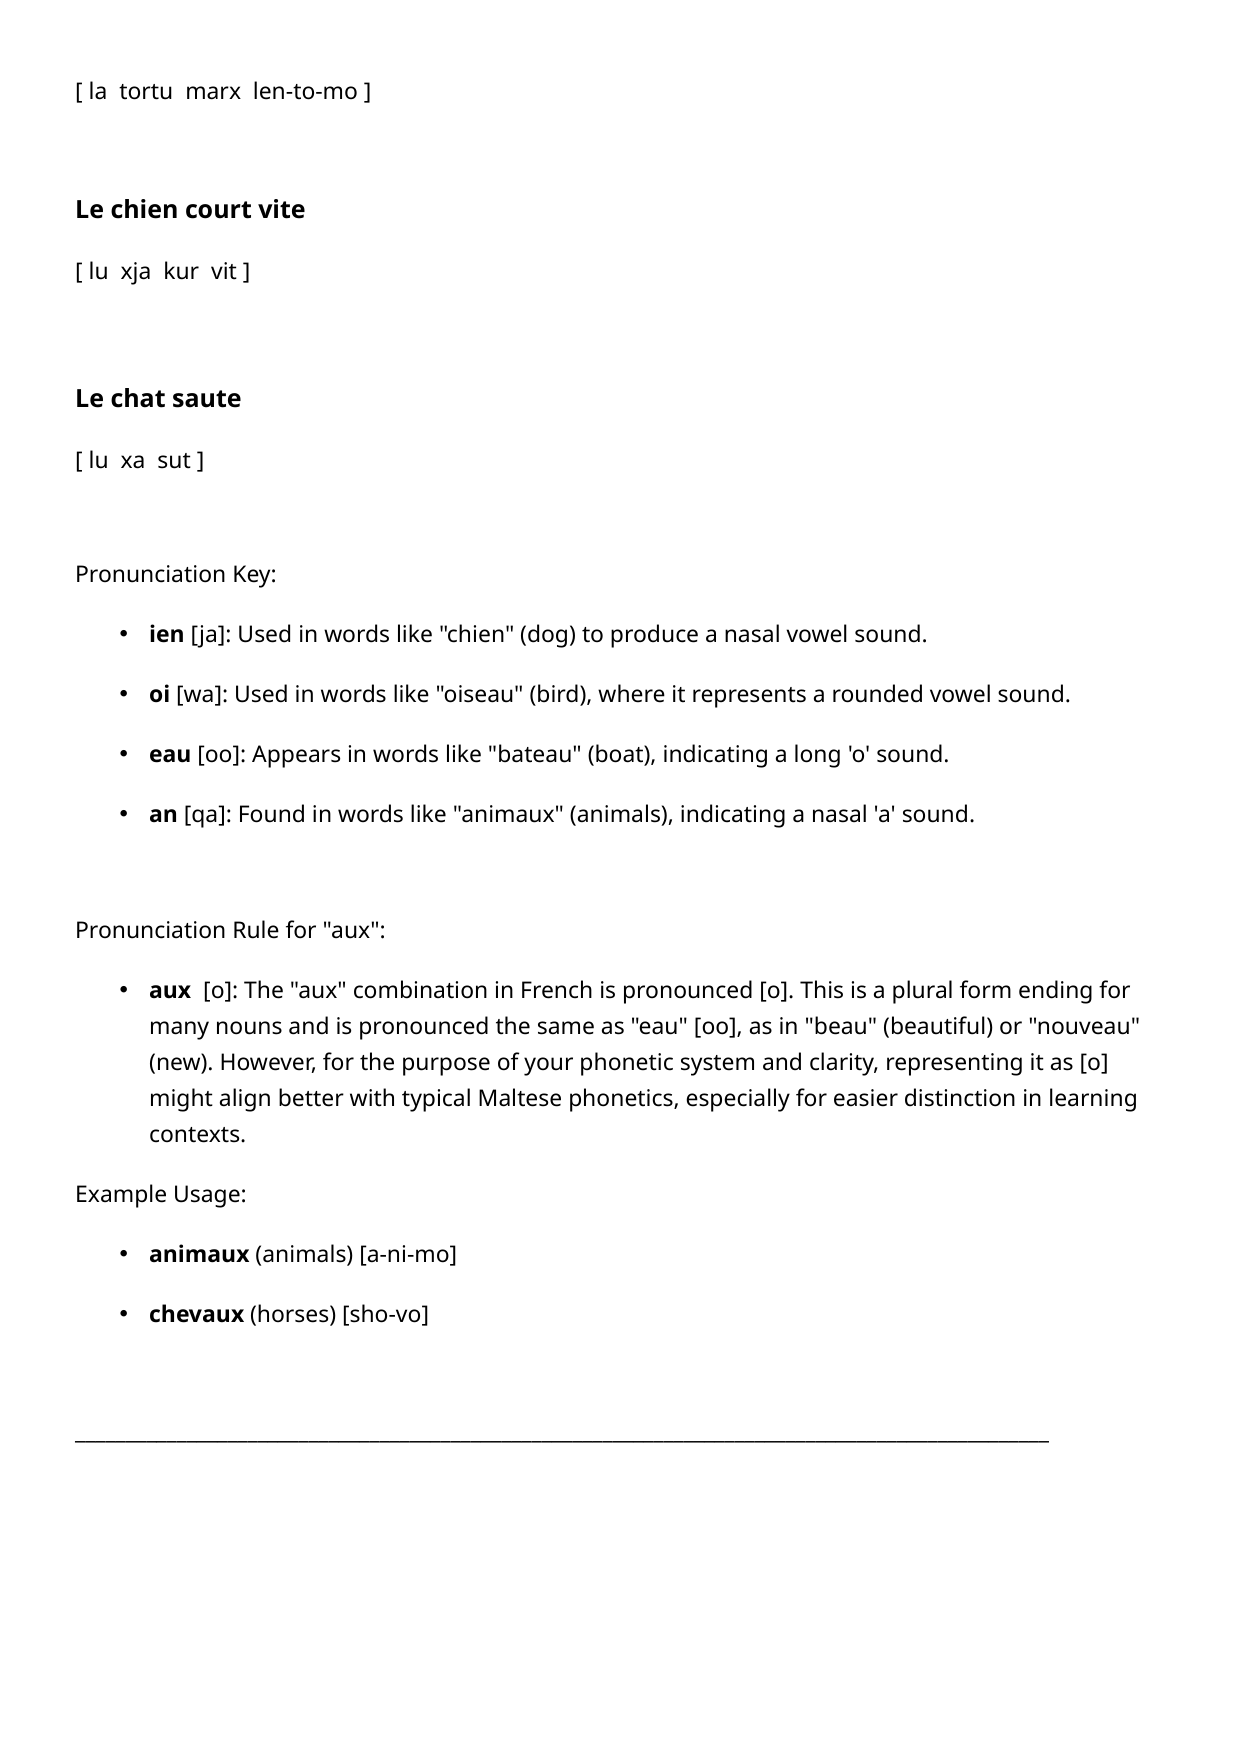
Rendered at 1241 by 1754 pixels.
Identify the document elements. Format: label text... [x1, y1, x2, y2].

text Pronunciation Rule for "aux": [75, 914, 1165, 946]
list ien [ja]: Used in words like "chien" (dog) to produce a nasal vowel sound. [119, 618, 1165, 649]
text [ la tortu marx len-to-mo ] [75, 75, 1165, 106]
list eau [oo]: Appears in words like "bateau" (boat), indicating a long 'o' sound. [119, 738, 1165, 769]
list oi [wa]: Used in words like "oiseau" (bird), where it represents a rounded vowel sound. [119, 678, 1165, 709]
list chevaux (horses) [sho-vo] [119, 1298, 1165, 1329]
text Le chien court vite [75, 192, 1165, 226]
text Example Usage: [75, 1178, 1165, 1209]
list an [qa]: Found in words like "animaux" (animals), indicating a nasal 'a' sound. [119, 798, 1165, 829]
text [ lu xja kur vit ] [75, 255, 1165, 286]
text [ lu xa sut ] [75, 444, 1165, 475]
text Le chat saute [75, 381, 1165, 415]
list animaux (animals) [a-ni-mo] [119, 1238, 1165, 1269]
text ________________________________________________________________________________________________ [75, 1415, 1165, 1446]
list aux [o]: The "aux" combination in French is pronounced [o]. This is a plural form ending for many nouns and is pronounced the same as "eau" [oo], as in "beau" (beautiful) or "nouveau" (new). However, for the purpose of your phonetic system and clarity, representing it as [o] might align better with typical Maltese phonetics, especially for easier distinction in learning contexts. [119, 974, 1165, 1149]
text Pronunciation Key: [75, 558, 1165, 589]
